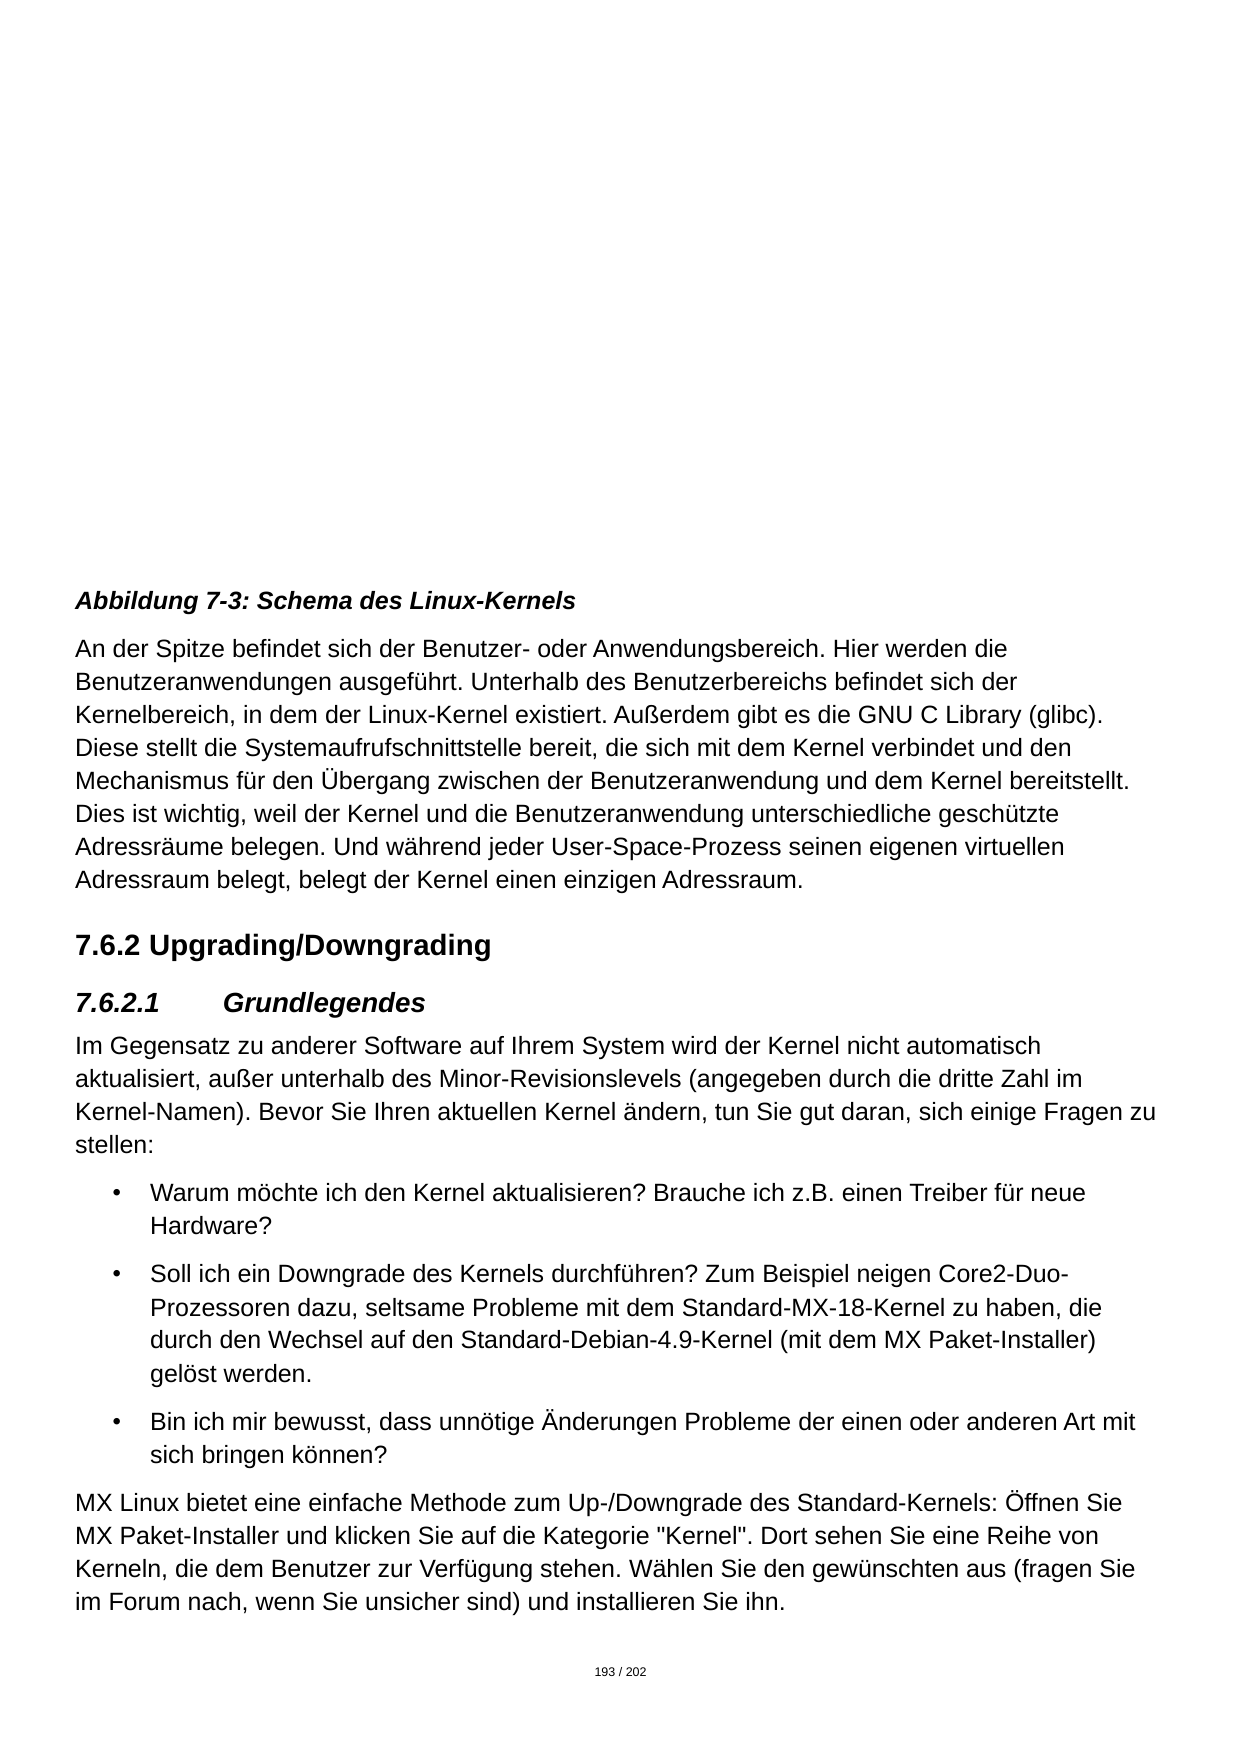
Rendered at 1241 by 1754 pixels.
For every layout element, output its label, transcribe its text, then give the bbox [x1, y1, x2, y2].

list Warum möchte ich den Kernel aktualisieren? Brauche ich z.B. einen Treiber für neue Hardware? [112, 1178, 1166, 1240]
text MX Linux bietet eine einfache Methode zum Up-/Downgrade des Standard-Kernels: Öffnen Sie MX Paket-Installer und klicken Sie auf die Kategorie "Kernel". Dort sehen Sie eine Reihe von Kerneln, die dem Benutzer zur Verfügung stehen. Wählen Sie den gewünschten aus (fragen Sie im Forum nach, wenn Sie unsicher sind) und installieren Sie ihn. [75, 1488, 1166, 1616]
subtitle Upgrading/Downgrading [75, 928, 1166, 962]
list Soll ich ein Downgrade des Kernels durchführen? Zum Beispiel neigen Core2-Duo-Prozessoren dazu, seltsame Probleme mit dem Standard-MX-18-Kernel zu haben, die durch den Wechsel auf den Standard-Debian-4.9-Kernel (mit dem MX Paket-Installer) gelöst werden. [112, 1259, 1166, 1387]
text An der Spitze befindet sich der Benutzer- oder Anwendungsbereich. Hier werden die Benutzeranwendungen ausgeführt. Unterhalb des Benutzerbereichs befindet sich der Kernelbereich, in dem der Linux-Kernel existiert. Außerdem gibt es die GNU C Library (glibc). Diese stellt die Systemaufrufschnittstelle bereit, die sich mit dem Kernel verbindet und den Mechanismus für den Übergang zwischen der Benutzeranwendung und dem Kernel bereitstellt. Dies ist wichtig, weil der Kernel und die Benutzeranwendung unterschiedliche geschützte Adressräume belegen. Und während jeder User-Space-Prozess seinen eigenen virtuellen Adressraum belegt, belegt der Kernel einen einzigen Adressraum. [75, 634, 1166, 894]
text Abbildung 7-3: Schema des Linux-Kernels [75, 75, 1166, 615]
text Im Gegensatz zu anderer Software auf Ihrem System wird der Kernel nicht automatisch aktualisiert, außer unterhalb des Minor-Revisionslevels (angegeben durch die dritte Zahl im Kernel-Namen). Bevor Sie Ihren aktuellen Kernel ändern, tun Sie gut daran, sich einige Fragen zu stellen: [75, 1031, 1166, 1159]
list Bin ich mir bewusst, dass unnötige Änderungen Probleme der einen oder anderen Art mit sich bringen können? [112, 1407, 1166, 1468]
subtitle Grundlegendes [75, 987, 1166, 1019]
